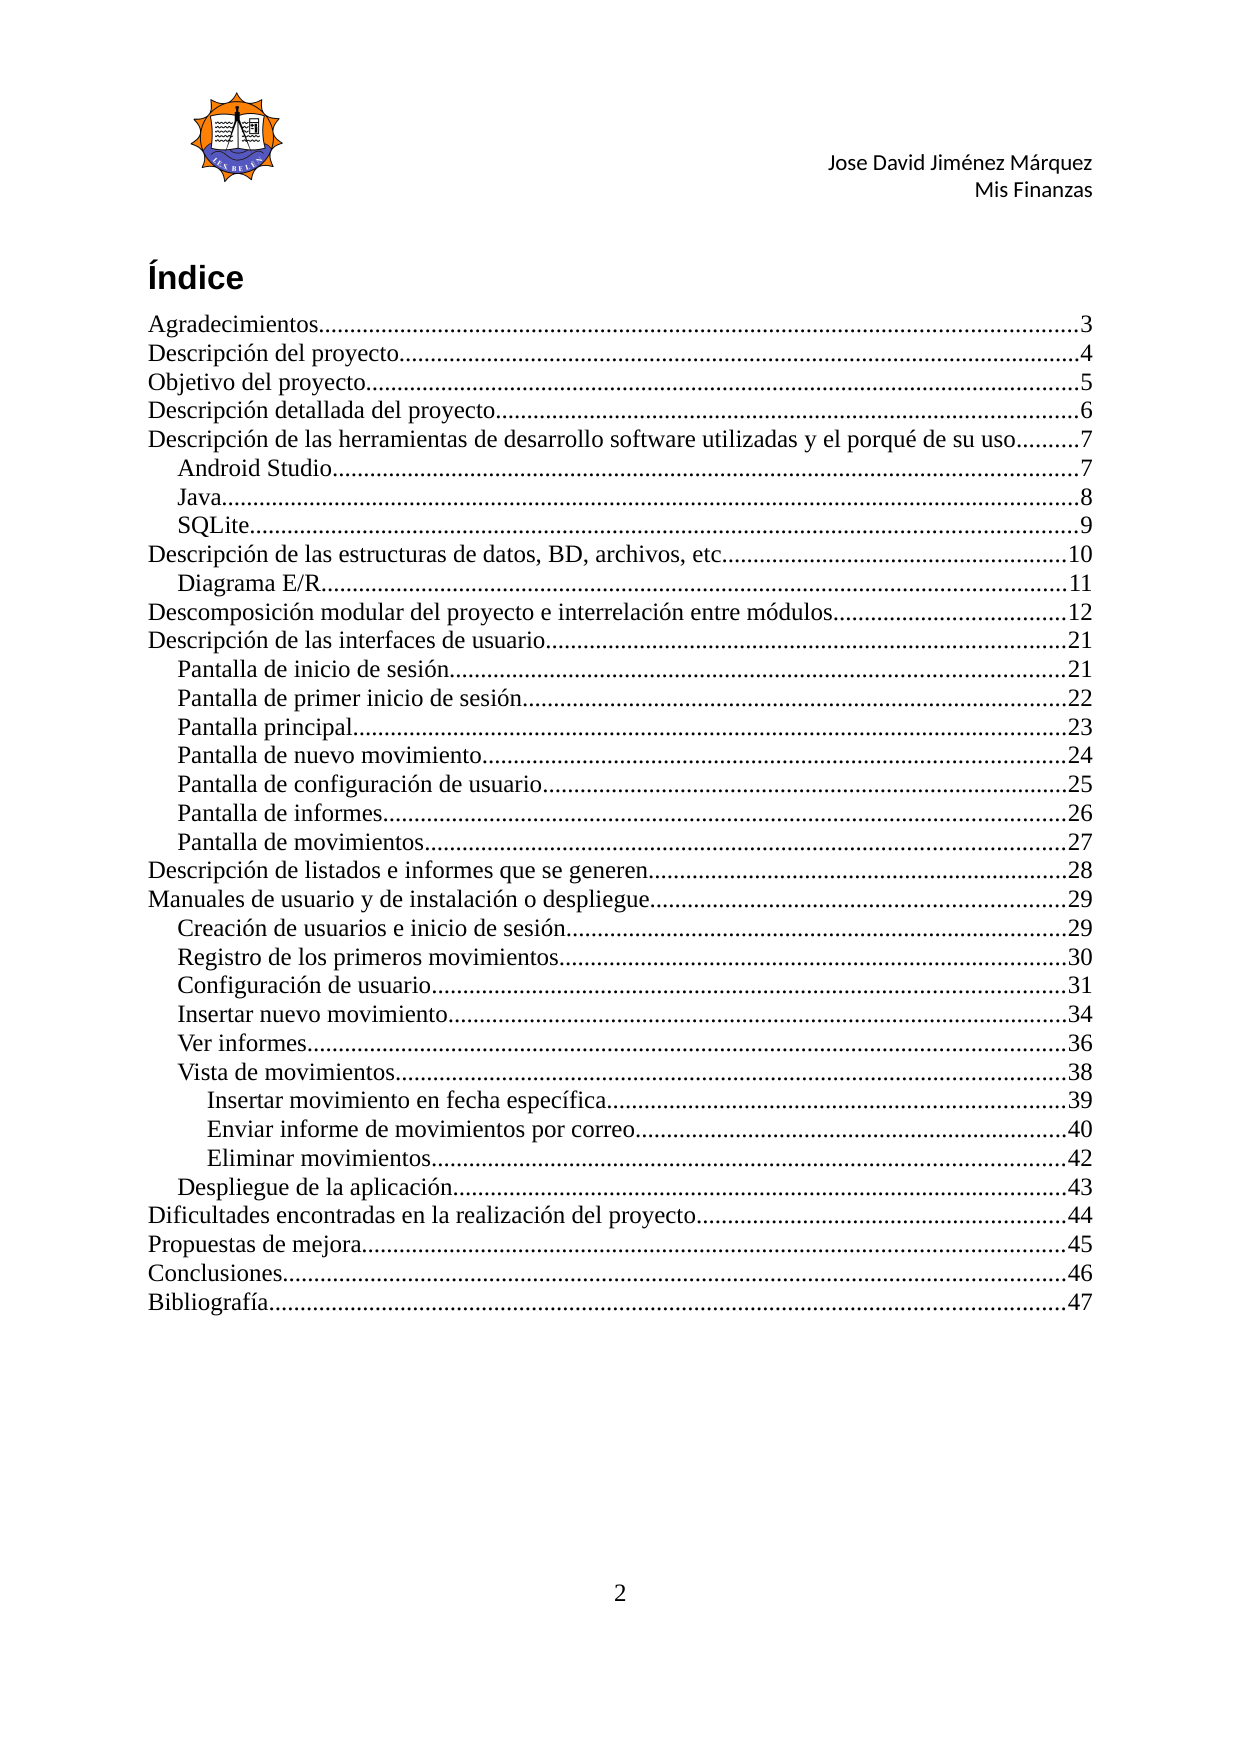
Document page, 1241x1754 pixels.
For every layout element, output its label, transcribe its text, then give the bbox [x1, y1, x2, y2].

text Pantalla de nuevo movimiento 24 [177, 740, 1093, 769]
text Vista de movimientos 38 [177, 1057, 1093, 1085]
text Descomposición modular del proyecto e interrelación entre módulos 12 [148, 597, 1093, 625]
text Despliegue de la aplicación 43 [177, 1172, 1093, 1200]
text Pantalla de inicio de sesión 21 [177, 654, 1093, 683]
text Creación de usuarios e inicio de sesión 29 [177, 913, 1093, 942]
text Pantalla principal 23 [177, 712, 1093, 740]
text Bibliografía 47 [148, 1287, 1093, 1315]
subtitle Índice [148, 258, 1093, 297]
text Insertar movimiento en fecha específica 39 [207, 1085, 1093, 1114]
text Eliminar movimientos 42 [207, 1143, 1093, 1172]
text Agradecimientos 3 [148, 309, 1093, 338]
text Descripción de las estructuras de datos, BD, archivos, etc 10 [148, 539, 1093, 568]
text Registro de los primeros movimientos 30 [177, 942, 1093, 970]
picture [181, 88, 294, 189]
text Propuestas de mejora 45 [148, 1229, 1093, 1258]
text Pantalla de movimientos 27 [177, 827, 1093, 855]
text Descripción de las herramientas de desarrollo software utilizadas y el porqué de su uso 7 [148, 424, 1093, 453]
text Pantalla de primer inicio de sesión 22 [177, 683, 1093, 712]
text Enviar informe de movimientos por correo 40 [207, 1114, 1093, 1143]
text Conclusiones 46 [148, 1258, 1093, 1287]
text Descripción detallada del proyecto 6 [148, 395, 1093, 424]
text Java 8 [177, 482, 1093, 510]
text Objetivo del proyecto 5 [148, 367, 1093, 395]
text SQLite 9 [177, 510, 1093, 539]
text Ver informes 36 [177, 1028, 1093, 1057]
text Insertar nuevo movimiento 34 [177, 999, 1093, 1028]
text Android Studio 7 [177, 453, 1093, 482]
text Descripción de listados e informes que se generen. 28 [148, 855, 1093, 884]
text Diagrama E/R 11 [177, 568, 1093, 597]
text Descripción de las interfaces de usuario 21 [148, 625, 1093, 654]
text Pantalla de informes 26 [177, 798, 1093, 827]
text Descripción del proyecto 4 [148, 338, 1093, 367]
text Pantalla de configuración de usuario 25 [177, 769, 1093, 798]
text Dificultades encontradas en la realización del proyecto 44 [148, 1200, 1093, 1229]
text Configuración de usuario 31 [177, 970, 1093, 999]
text Manuales de usuario y de instalación o despliegue 29 [148, 884, 1093, 913]
